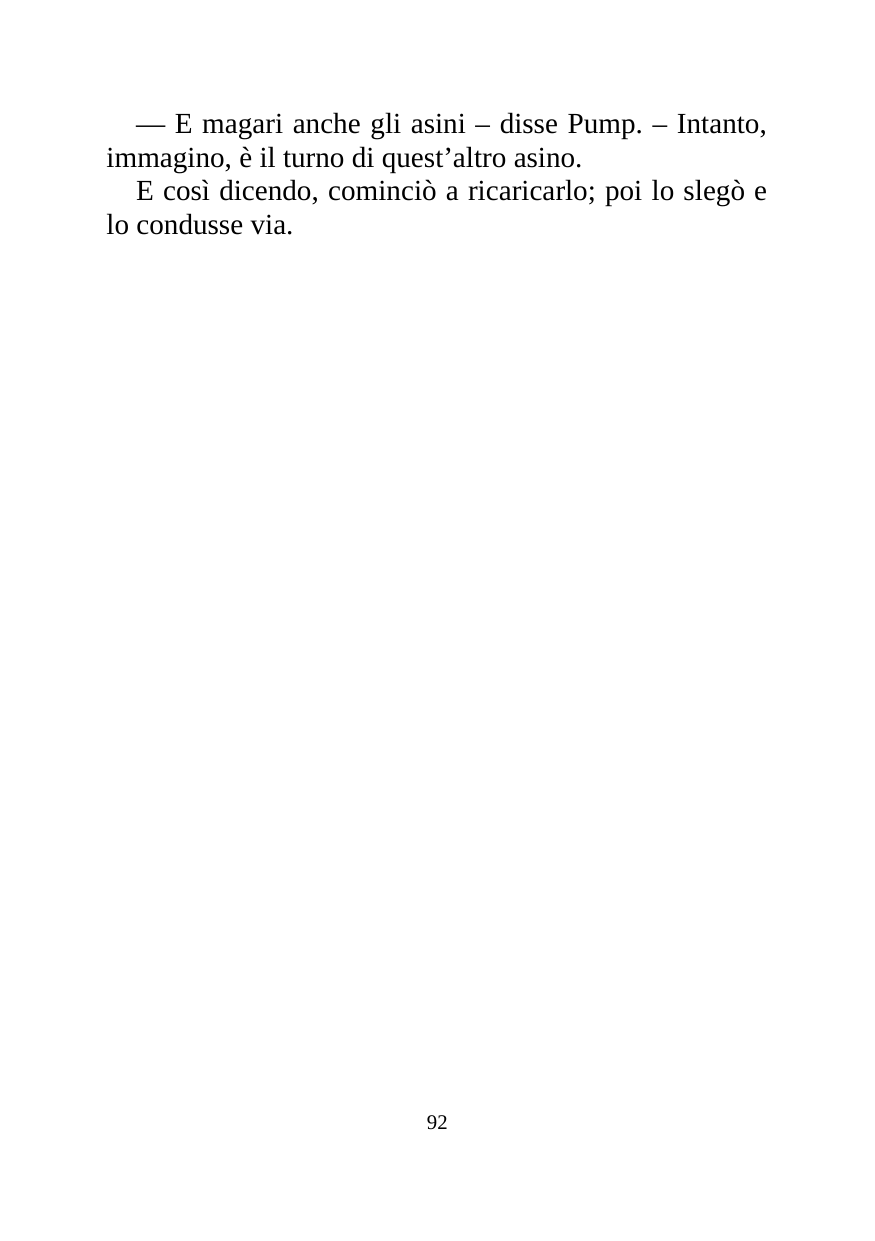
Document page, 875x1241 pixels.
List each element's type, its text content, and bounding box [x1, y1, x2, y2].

text — E magari anche gli asini – disse Pump. – Intanto, immagino, è il turno di quest’altro asino. [106, 106, 768, 173]
text E così dicendo, cominciò a ricaricarlo; poi lo slegò e lo condusse via. [106, 173, 768, 240]
